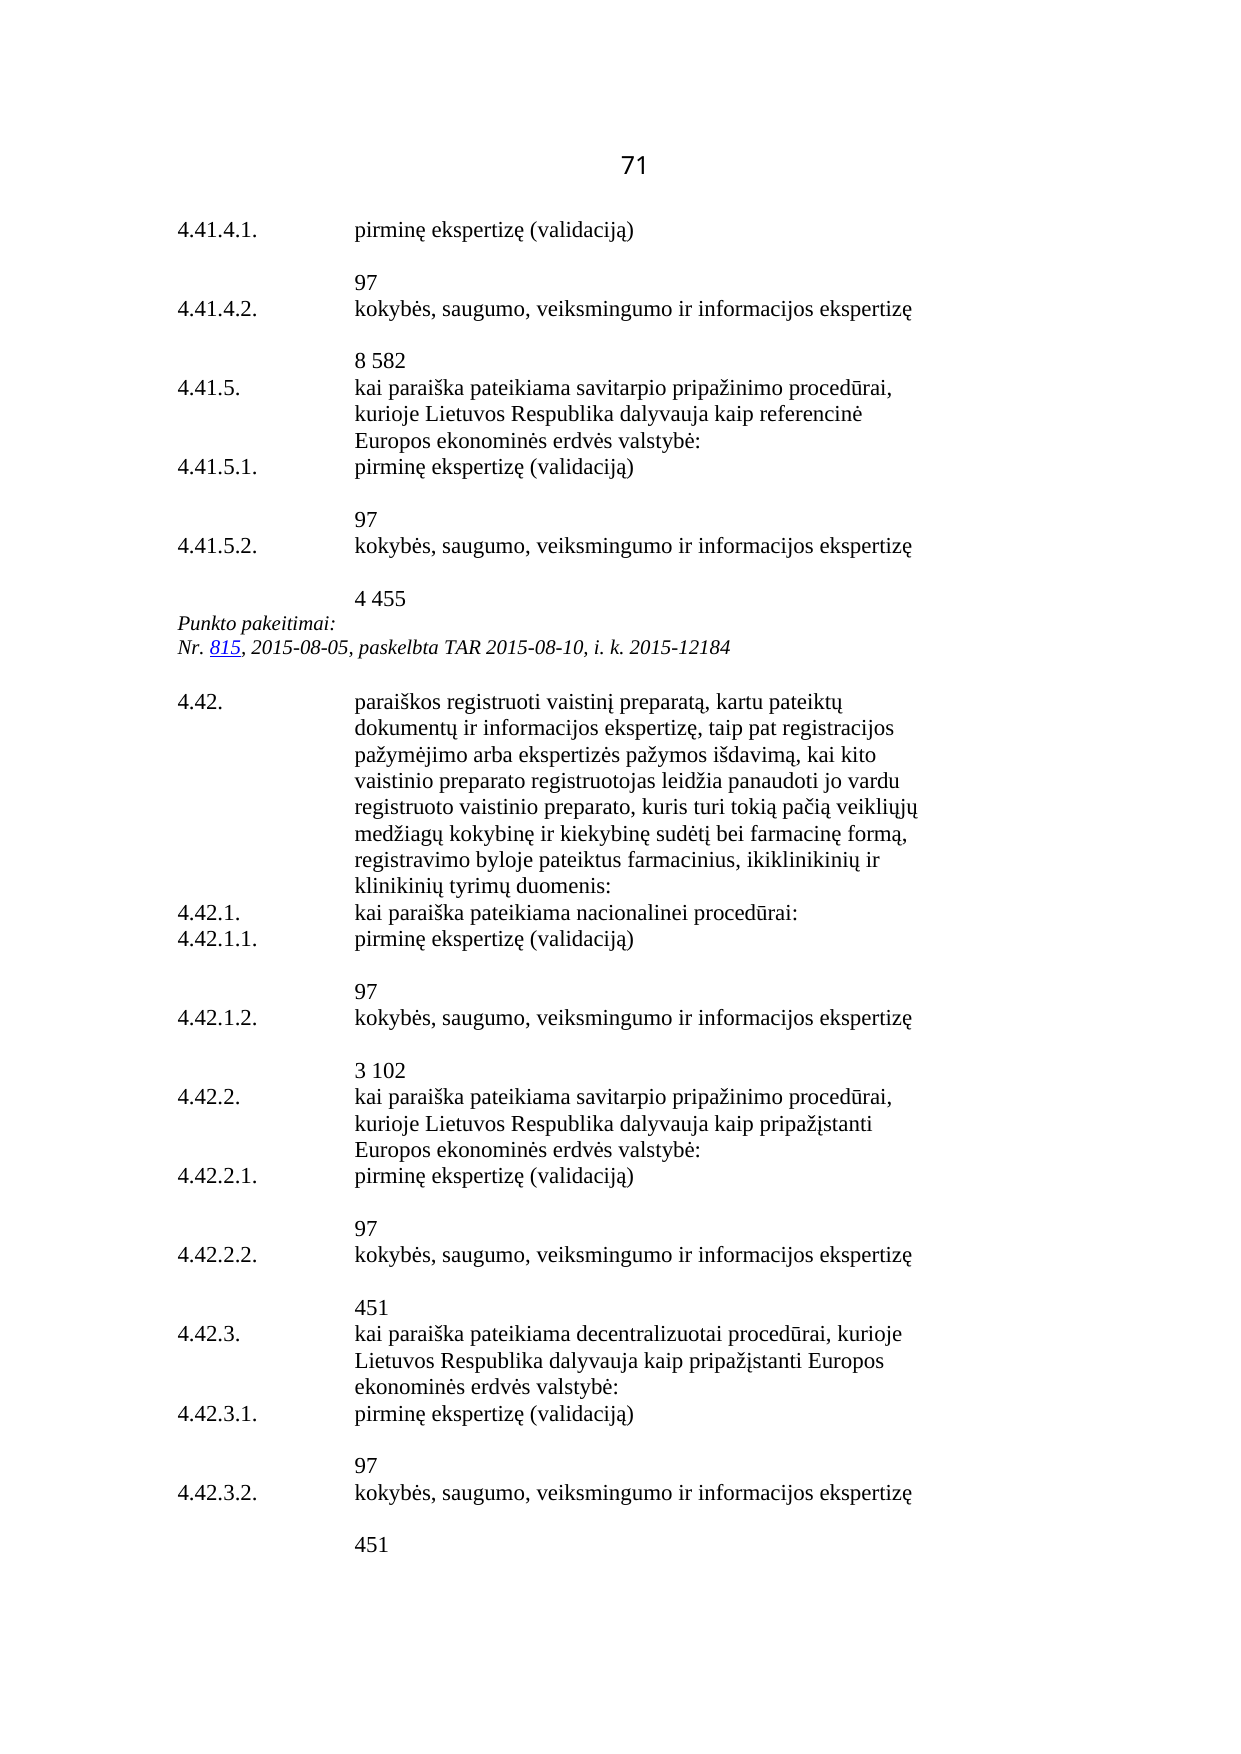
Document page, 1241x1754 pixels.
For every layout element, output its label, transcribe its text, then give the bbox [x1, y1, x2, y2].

text 4.42. paraiškos registruoti vaistinį preparatą, kartu pateiktų [177, 688, 945, 714]
text 4.41.5.1. pirminę ekspertizę (validaciją) 97 [177, 453, 945, 532]
text 4.42.2.2. kokybės, saugumo, veiksmingumo ir informacijos ekspertizę 451 [177, 1241, 945, 1321]
text dokumentų ir informacijos ekspertizę, taip pat registracijos [354, 714, 945, 741]
text Lietuvos Respublika dalyvauja kaip pripažįstanti Europos [354, 1347, 945, 1373]
text 4.41.5.2. kokybės, saugumo, veiksmingumo ir informacijos ekspertizę 4 455 [177, 532, 945, 611]
text Nr. 815, 2015-08-05, paskelbta TAR 2015-08-10, i. k. 2015-12184 [177, 635, 1093, 659]
text vaistinio preparato registruotojas leidžia panaudoti jo vardu [354, 767, 945, 793]
text Europos ekonominės erdvės valstybė: [354, 1136, 945, 1162]
text 4.41.4.1. pirminę ekspertizę (validaciją) 97 [177, 216, 945, 295]
text 4.42.1.2. kokybės, saugumo, veiksmingumo ir informacijos ekspertizę 3 102 [177, 1004, 945, 1083]
text kurioje Lietuvos Respublika dalyvauja kaip referencinė [354, 400, 945, 427]
text kurioje Lietuvos Respublika dalyvauja kaip pripažįstanti [354, 1110, 945, 1136]
text medžiagų kokybinę ir kiekybinę sudėtį bei farmacinę formą, [354, 820, 945, 846]
text Punkto pakeitimai: [177, 611, 1093, 635]
text 4.42.2. kai paraiška pateikiama savitarpio pripažinimo procedūrai, [177, 1083, 945, 1110]
text klinikinių tyrimų duomenis: [354, 872, 945, 899]
text 4.42.2.1. pirminę ekspertizę (validaciją) 97 [177, 1162, 945, 1241]
text 4.41.4.2. kokybės, saugumo, veiksmingumo ir informacijos ekspertizę 8 582 [177, 295, 945, 374]
text 4.42.1.1. pirminę ekspertizę (validaciją) 97 [177, 925, 945, 1004]
text 4.42.3.2. kokybės, saugumo, veiksmingumo ir informacijos ekspertizę 451 [177, 1479, 945, 1558]
text registruoto vaistinio preparato, kuris turi tokią pačią veikliųjų [354, 793, 945, 820]
text 4.42.3. kai paraiška pateikiama decentralizuotai procedūrai, kurioje [177, 1321, 945, 1347]
text 4.42.1. kai paraiška pateikiama nacionalinei procedūrai: [177, 899, 945, 925]
text ekonominės erdvės valstybė: [354, 1373, 945, 1399]
text pažymėjimo arba ekspertizės pažymos išdavimą, kai kito [354, 741, 945, 767]
text 4.41.5. kai paraiška pateikiama savitarpio pripažinimo procedūrai, [177, 374, 945, 400]
text registravimo byloje pateiktus farmacinius, ikiklinikinių ir [354, 846, 945, 872]
text Europos ekonominės erdvės valstybė: [354, 427, 945, 453]
text 4.42.3.1. pirminę ekspertizę (validaciją) 97 [177, 1399, 945, 1479]
